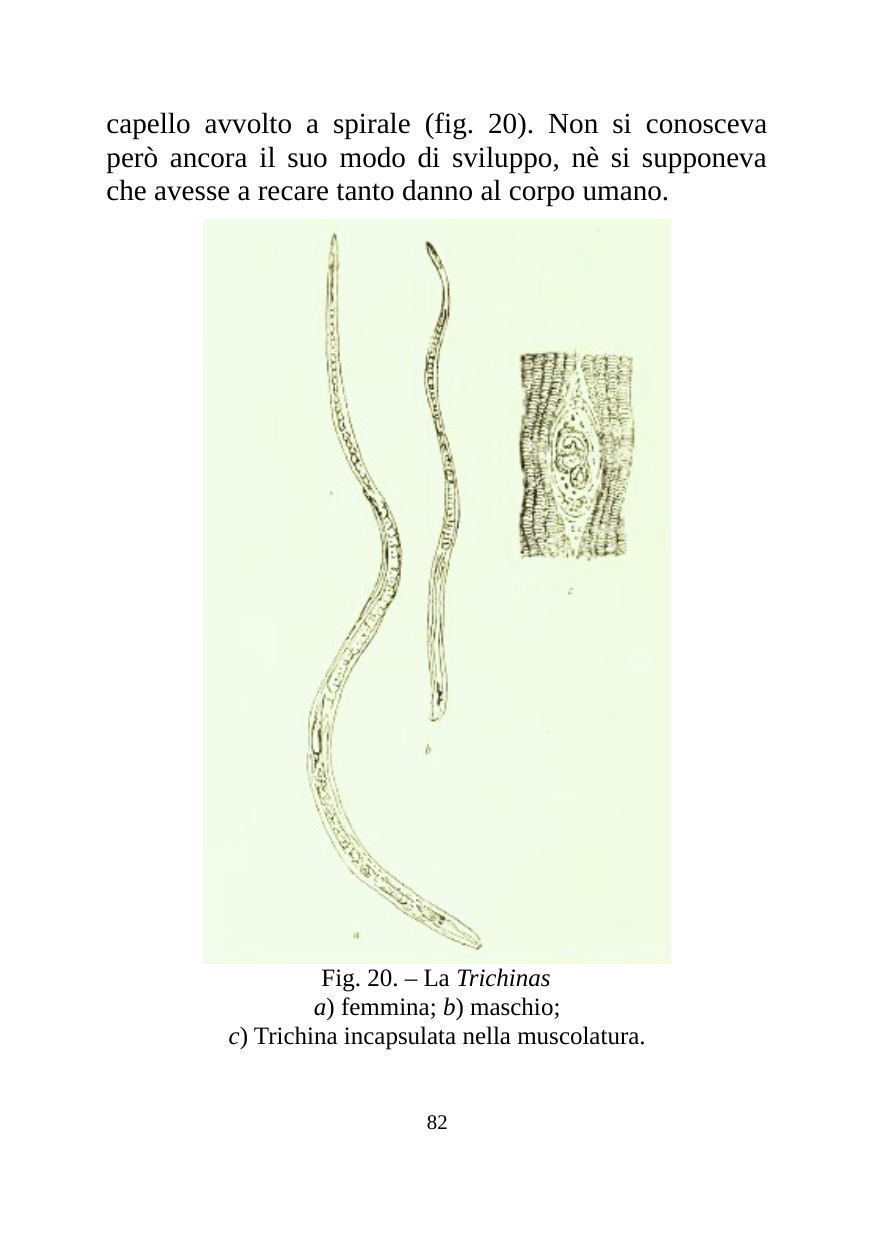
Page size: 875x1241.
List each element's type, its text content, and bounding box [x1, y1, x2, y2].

text capello avvolto a spirale (fig. 20). Non si conosceva però ancora il suo modo di sviluppo, nè si supponeva che avesse a recare tanto danno al corpo umano. [106, 106, 768, 207]
text Fig. 20. – La Trichinas a) femmina; b) maschio; c) Trichina incapsulata nella muscolatura. [203, 964, 671, 1049]
picture [202, 219, 672, 964]
